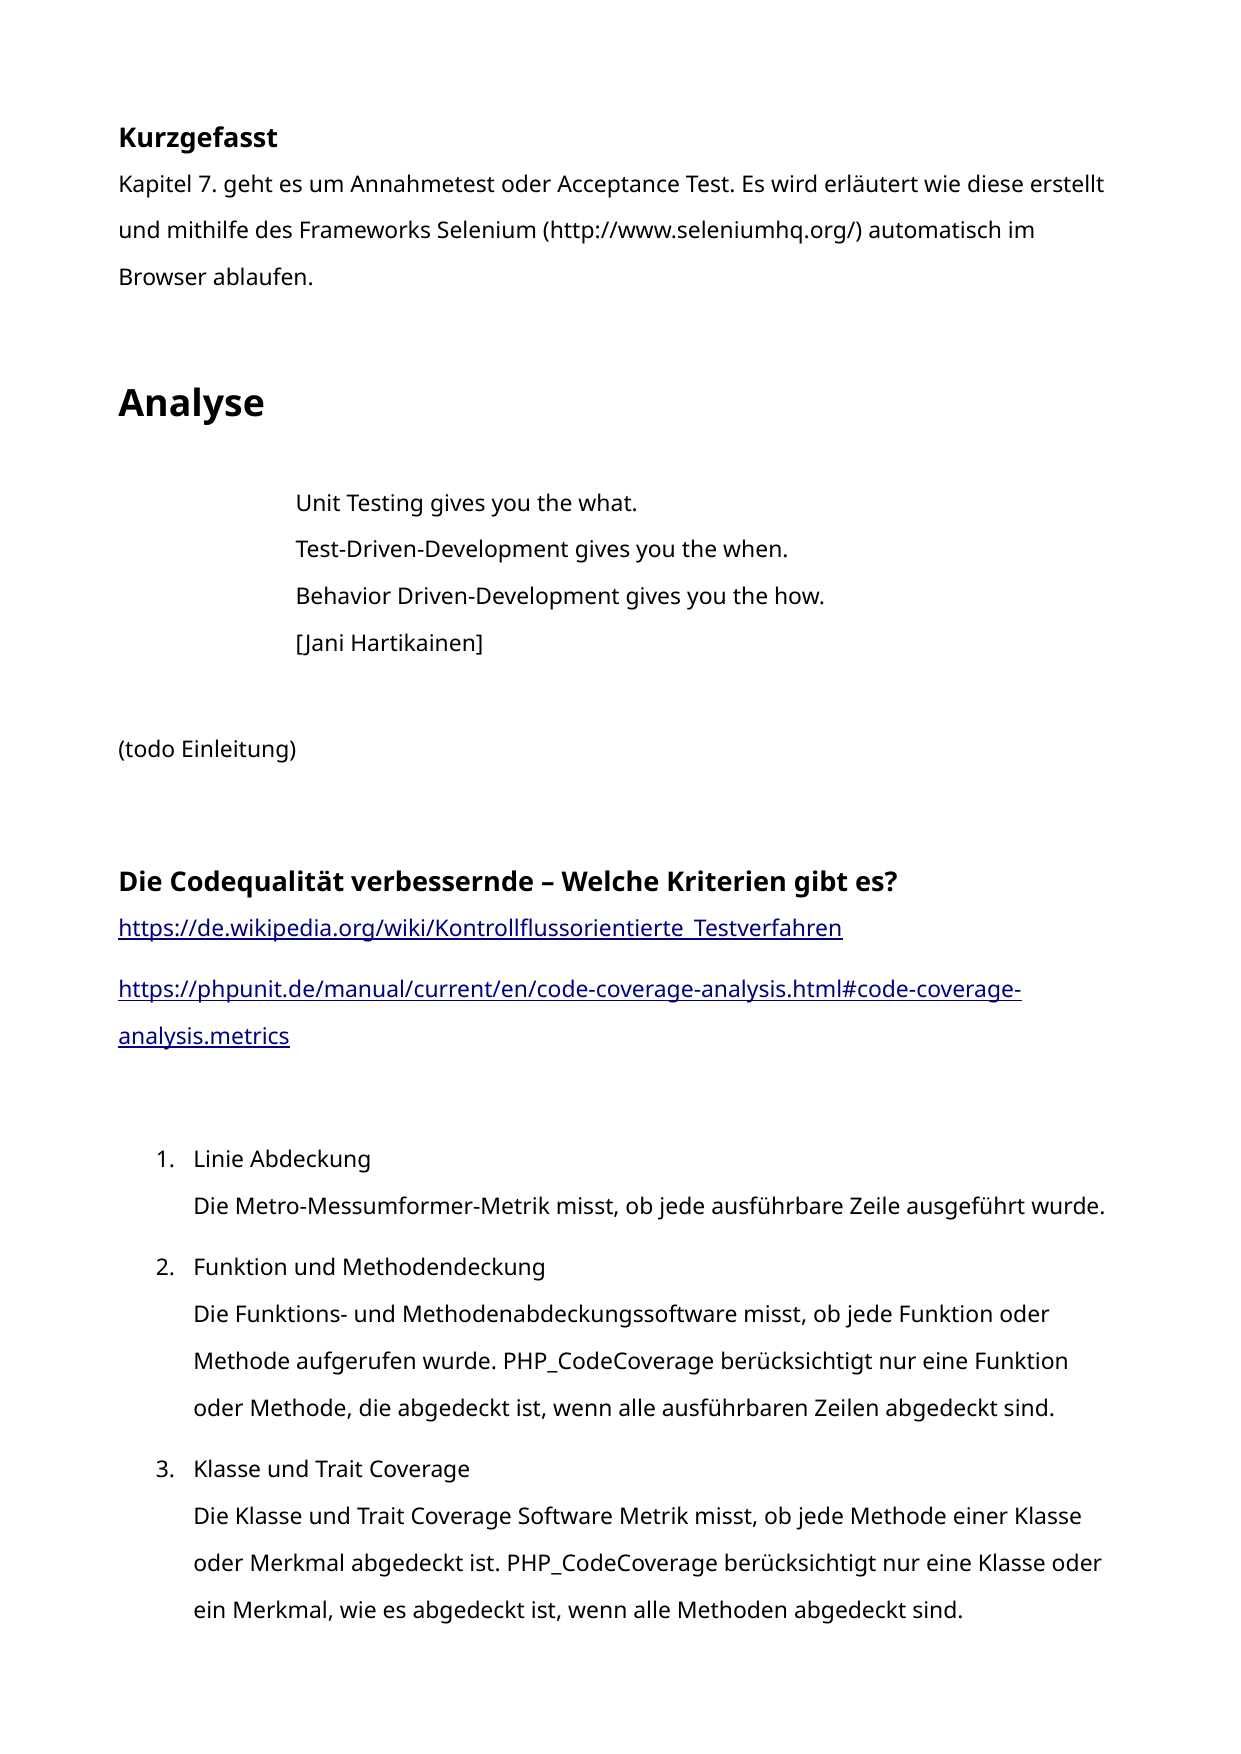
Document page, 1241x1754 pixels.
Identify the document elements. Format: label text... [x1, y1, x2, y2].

text Kapitel 7. geht es um Annahmetest oder Acceptance Test. Es wird erläutert wie diese erstellt und mithilfe des Frameworks Selenium (http://www.seleniumhq.org/) automatisch im Browser ablaufen. [118, 167, 1122, 292]
list Klasse und Trait Coverage Die Klasse und Trait Coverage Software Metrik misst, ob jede Methode einer Klasse oder Merkmal abgedeckt ist. PHP_CodeCoverage berücksichtigt nur eine Klasse oder ein Merkmal, wie es abgedeckt ist, wenn alle Methoden abgedeckt sind. [156, 1453, 1122, 1625]
text https://de.wikipedia.org/wiki/Kontrollflussorientierte_Testverfahren [118, 912, 1122, 943]
text https://phpunit.de/manual/current/en/code-coverage-analysis.html#code-coverage-analysis.metrics [118, 973, 1122, 1051]
subtitle Die Codequalität verbessernde – Welche Kriterien gibt es? [118, 862, 1122, 899]
text (todo Einleitung) [118, 733, 1122, 764]
text Unit Testing gives you the what. Test-Driven-Development gives you the when. Behavior Driven-Development gives you the how. [Jani Hartikainen] [295, 487, 1122, 658]
subtitle Kurzgefasst [118, 118, 1122, 155]
list Linie Abdeckung Die Metro-Messumformer-Metrik misst, ob jede ausführbare Zeile ausgeführt wurde. [156, 1143, 1122, 1221]
list Funktion und Methodendeckung Die Funktions- und Methodenabdeckungssoftware misst, ob jede Funktion oder Methode aufgerufen wurde. PHP_CodeCoverage berücksichtigt nur eine Funktion oder Methode, die abgedeckt ist, wenn alle ausführbaren Zeilen abgedeckt sind. [156, 1251, 1122, 1423]
subtitle Analyse [118, 376, 1122, 427]
